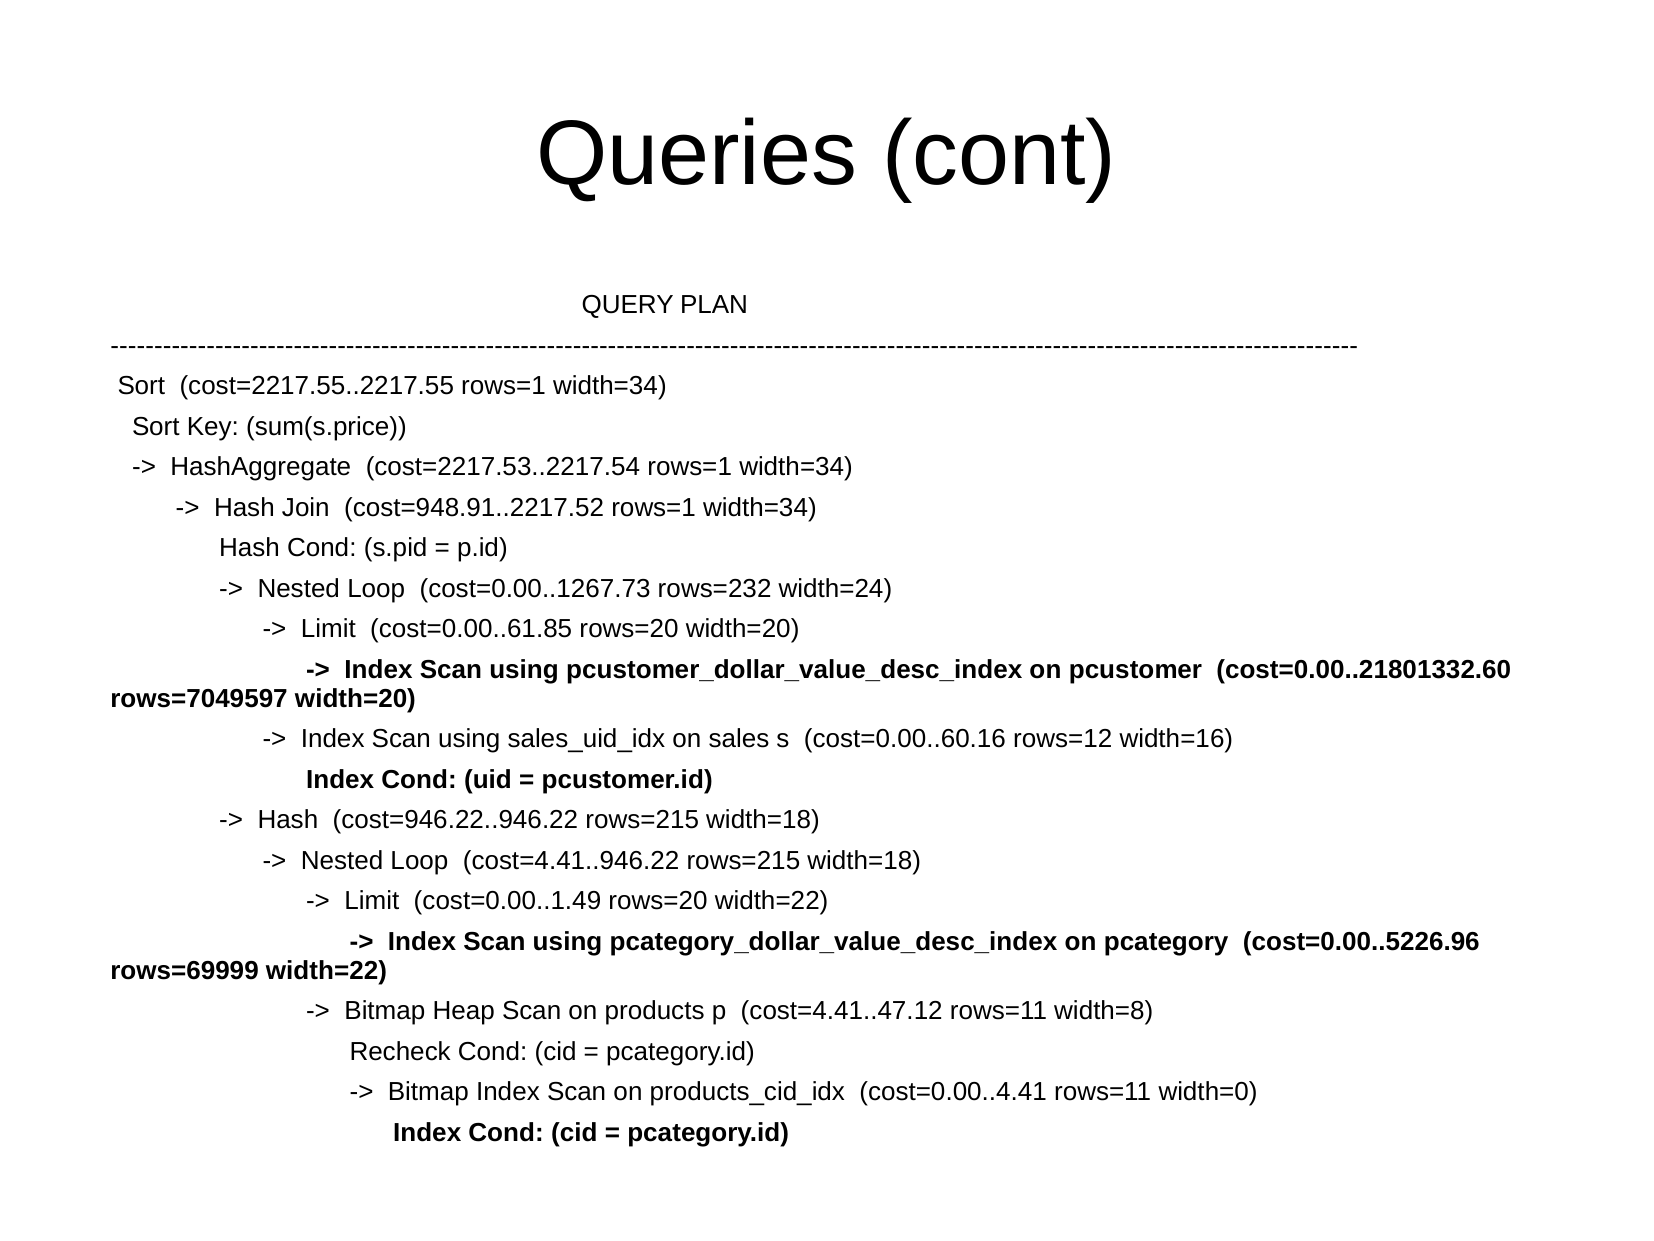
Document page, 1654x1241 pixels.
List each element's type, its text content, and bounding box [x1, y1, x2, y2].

list QUERY PLAN ----------------------------------------------------------------------------------------------------------------------------------------------- Sort (cost=2217.55..2217.55 rows=1 width=34) Sort Key: (sum(s.price)) -> HashAggregate (cost=2217.53..2217.54 rows=1 width=34) -> Hash Join (cost=948.91..2217.52 rows=1 width=34) Hash Cond: (s.pid = p.id) -> Nested Loop (cost=0.00..1267.73 rows=232 width=24) -> Limit (cost=0.00..61.85 rows=20 width=20) -> Index Scan using pcustomer_dollar_value_desc_index on pcustomer (cost=0.00..21801332.60 rows=7049597 width=20) -> Index Scan using sales_uid_idx on sales s (cost=0.00..60.16 rows=12 width=16) Index Cond: (uid = pcustomer.id) -> Hash (cost=946.22..946.22 rows=215 width=18) -> Nested Loop (cost=4.41..946.22 rows=215 width=18) -> Limit (cost=0.00..1.49 rows=20 width=22) -> Index Scan using pcategory_dollar_value_desc_index on pcategory (cost=0.00..5226.96 rows=69999 width=22) -> Bitmap Heap Scan on products p (cost=4.41..47.12 rows=11 width=8) Recheck Cond: (cid = pcategory.id) -> Bitmap Index Scan on products_cid_idx (cost=0.00..4.41 rows=11 width=0) Index Cond: (cid = pcategory.id) [82, 290, 1571, 1156]
title Queries (cont) [82, 49, 1571, 257]
